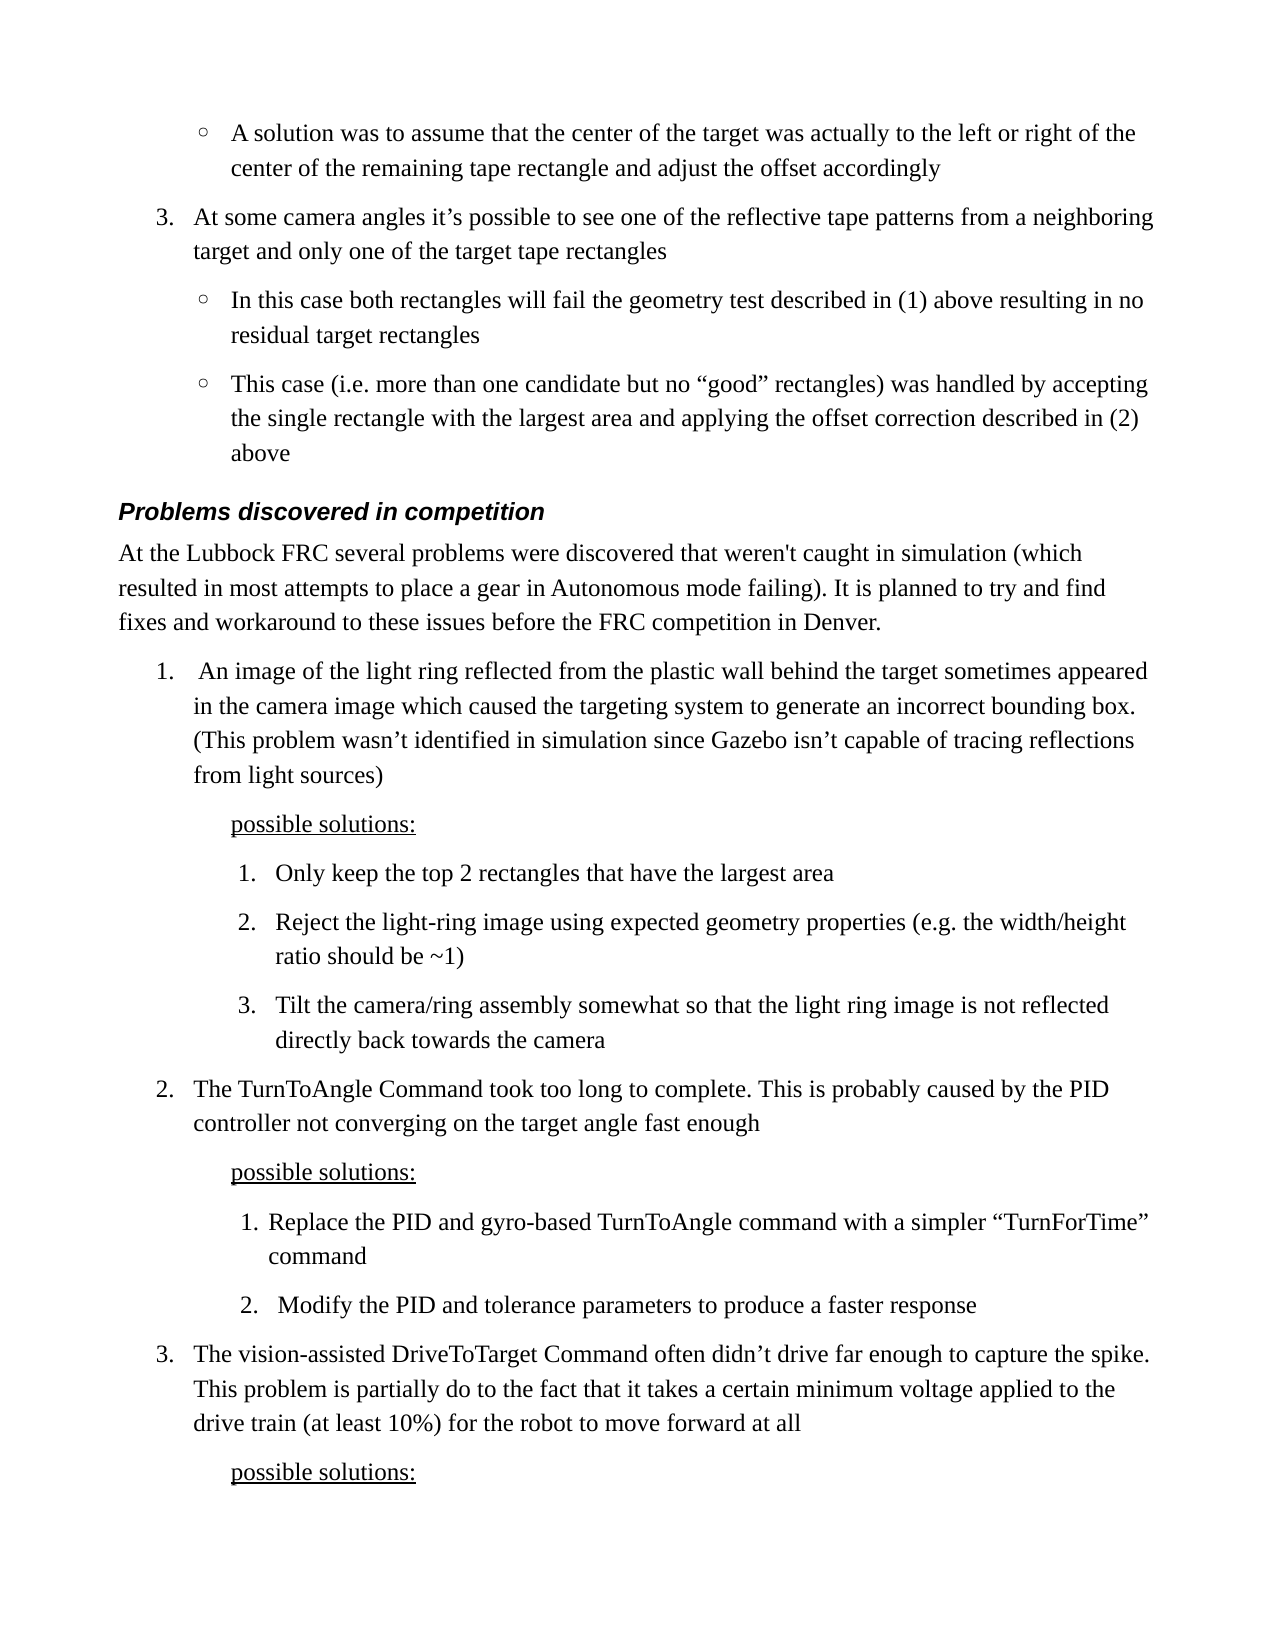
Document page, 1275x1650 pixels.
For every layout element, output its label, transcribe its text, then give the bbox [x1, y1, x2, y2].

list The TurnToAngle Command took too long to complete. This is probably caused by the PID controller not converging on the target angle fast enough [156, 1074, 1157, 1137]
subtitle Problems discovered in competition [118, 497, 1157, 526]
list Tilt the camera/ring assembly somewhat so that the light ring image is not reflected directly back towards the camera [238, 990, 1157, 1054]
list The vision-assisted DriveToTarget Command often didn’t drive far enough to capture the spike. This problem is partially do to the fact that it takes a certain minimum voltage applied to the drive train (at least 10%) for the robot to move forward at all [156, 1339, 1157, 1437]
list possible solutions: [193, 1157, 1157, 1186]
list possible solutions: [193, 1457, 1157, 1486]
list This case (i.e. more than one candidate but no “good” rectangles) was handled by accepting the single rectangle with the largest area and applying the offset correction described in (2) above [193, 369, 1157, 466]
list A solution was to assume that the center of the target was actually to the left or right of the center of the remaining tape rectangle and adjust the offset accordingly [193, 118, 1157, 181]
list In this case both rectangles will fail the geometry test described in (1) above resulting in no residual target rectangles [193, 285, 1157, 348]
list At some camera angles it’s possible to see one of the reflective tape patterns from a neighboring target and only one of the target tape rectangles [156, 202, 1157, 265]
list Modify the PID and tolerance parameters to produce a faster response [240, 1290, 1157, 1319]
text At the Lubbock FRC several problems were discovered that weren't caught in simulation (which resulted in most attempts to place a gear in Autonomous mode failing). It is planned to try and find fixes and workaround to these issues before the FRC competition in Denver. [118, 538, 1157, 636]
text possible solutions: [231, 809, 1157, 837]
list Only keep the top 2 rectangles that have the largest area [238, 858, 1157, 887]
list Replace the PID and gyro-based TurnToAngle command with a simpler “TurnForTime” command [240, 1207, 1157, 1270]
list An image of the light ring reflected from the plastic wall behind the target sometimes appeared in the camera image which caused the targeting system to generate an incorrect bounding box. (This problem wasn’t identified in simulation since Gazebo isn’t capable of tracing reflections from light sources) [156, 656, 1157, 788]
list Reject the light-ring image using expected geometry properties (e.g. the width/height ratio should be ~1) [238, 907, 1157, 970]
